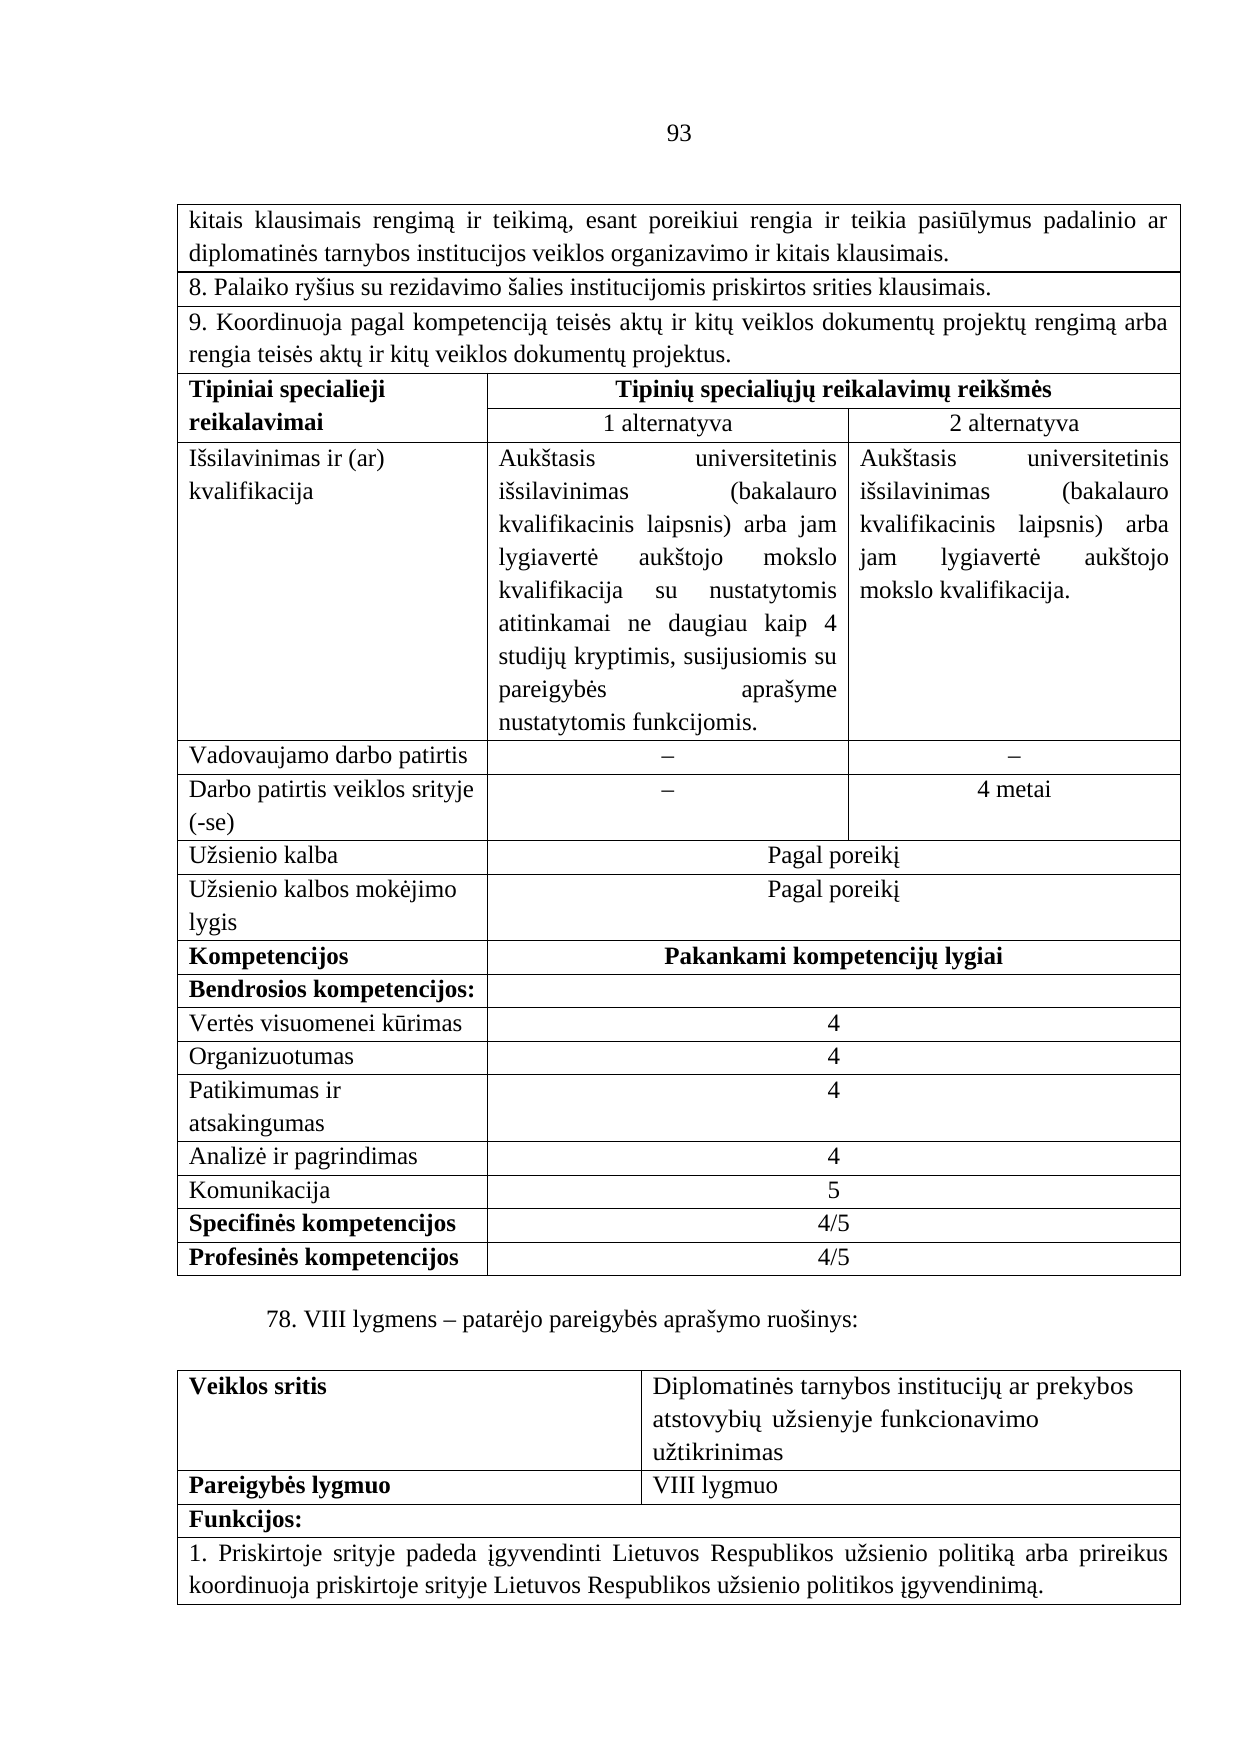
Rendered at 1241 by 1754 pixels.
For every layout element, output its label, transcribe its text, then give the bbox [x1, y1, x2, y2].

table_cell 4 [488, 1008, 1180, 1041]
table_cell 5 [488, 1176, 1180, 1208]
table_cell Pagal poreikį [488, 841, 1180, 874]
table_cell 1 alternatyva [488, 409, 848, 442]
table_cell Kompetencijos [178, 941, 487, 974]
table_cell 4 metai [849, 775, 1180, 840]
table_cell Profesinės kompetencijos [178, 1243, 487, 1275]
table_cell Komunikacija [178, 1176, 487, 1208]
table_cell Bendrosios kompetencijos: [178, 975, 487, 1007]
table_cell Tipiniai specialieji reikalavimai [178, 374, 487, 442]
table_cell Funkcijos: [178, 1505, 1180, 1537]
table_cell 9. Koordinuoja pagal kompetenciją teisės aktų ir kitų veiklos dokumentų projektų rengimą arba rengia teisės aktų ir kitų veiklos dokumentų projektus. [178, 307, 1180, 373]
table_cell 4 [488, 1075, 1180, 1141]
table_cell Specifinės kompetencijos [178, 1209, 487, 1242]
text 78. VIII lygmens – patarėjo pareigybės aprašymo ruošinys: [177, 1304, 1181, 1333]
table_header Veiklos sritis [178, 1371, 641, 1470]
table_cell – [488, 775, 848, 840]
table_cell Išsilavinimas ir (ar) kvalifikacija [178, 443, 487, 740]
table_cell VIII lygmuo [642, 1471, 1180, 1503]
table_cell 4 [488, 1142, 1180, 1174]
table_cell Pagal poreikį [488, 875, 1180, 940]
table_cell Analizė ir pagrindimas [178, 1142, 487, 1174]
table_cell Vadovaujamo darbo patirtis [178, 741, 487, 773]
table_cell 8. Palaiko ryšius su rezidavimo šalies institucijomis priskirtos srities klausimais. [178, 273, 1180, 306]
table_cell Pakankami kompetencijų lygiai [488, 941, 1180, 974]
table_cell Užsienio kalbos mokėjimo lygis [178, 875, 487, 940]
table_cell Darbo patirtis veiklos srityje (-se) [178, 775, 487, 840]
table_cell [488, 975, 1180, 1007]
table_cell – [488, 741, 848, 773]
table_cell 4/5 [488, 1209, 1180, 1242]
table_cell kitais klausimais rengimą ir teikimą, esant poreikiui rengia ir teikia pasiūlymus padalinio ar diplomatinės tarnybos institucijos veiklos organizavimo ir kitais klausimais. [178, 205, 1180, 271]
table_cell 4 [488, 1042, 1180, 1074]
table_cell Aukštasis universitetinis išsilavinimas (bakalauro kvalifikacinis laipsnis) arba jam lygiavertė aukštojo mokslo kvalifikacija. [849, 443, 1180, 740]
table_cell Pareigybės lygmuo [178, 1471, 641, 1503]
table_cell Aukštasis universitetinis išsilavinimas (bakalauro kvalifikacinis laipsnis) arba jam lygiavertė aukštojo mokslo kvalifikacija su nustatytomis atitinkamai ne daugiau kaip 4 studijų kryptimis, susijusiomis su pareigybės aprašyme nustatytomis funkcijomis. [488, 443, 848, 740]
table_cell 2 alternatyva [849, 409, 1180, 442]
table_cell Vertės visuomenei kūrimas [178, 1008, 487, 1041]
table_cell – [849, 741, 1180, 773]
table_header Diplomatinės tarnybos institucijų ar prekybos atstovybių užsienyje funkcionavimo užtikrinimas [642, 1371, 1180, 1470]
table_cell Patikimumas ir atsakingumas [178, 1075, 487, 1141]
table_cell 1. Priskirtoje srityje padeda įgyvendinti Lietuvos Respublikos užsienio politiką arba prireikus koordinuoja priskirtoje srityje Lietuvos Respublikos užsienio politikos įgyvendinimą. [178, 1538, 1180, 1604]
table_cell Užsienio kalba [178, 841, 487, 874]
table_cell 4/5 [488, 1243, 1180, 1275]
table_cell Organizuotumas [178, 1042, 487, 1074]
table_cell Tipinių specialiųjų reikalavimų reikšmės [488, 374, 1180, 408]
